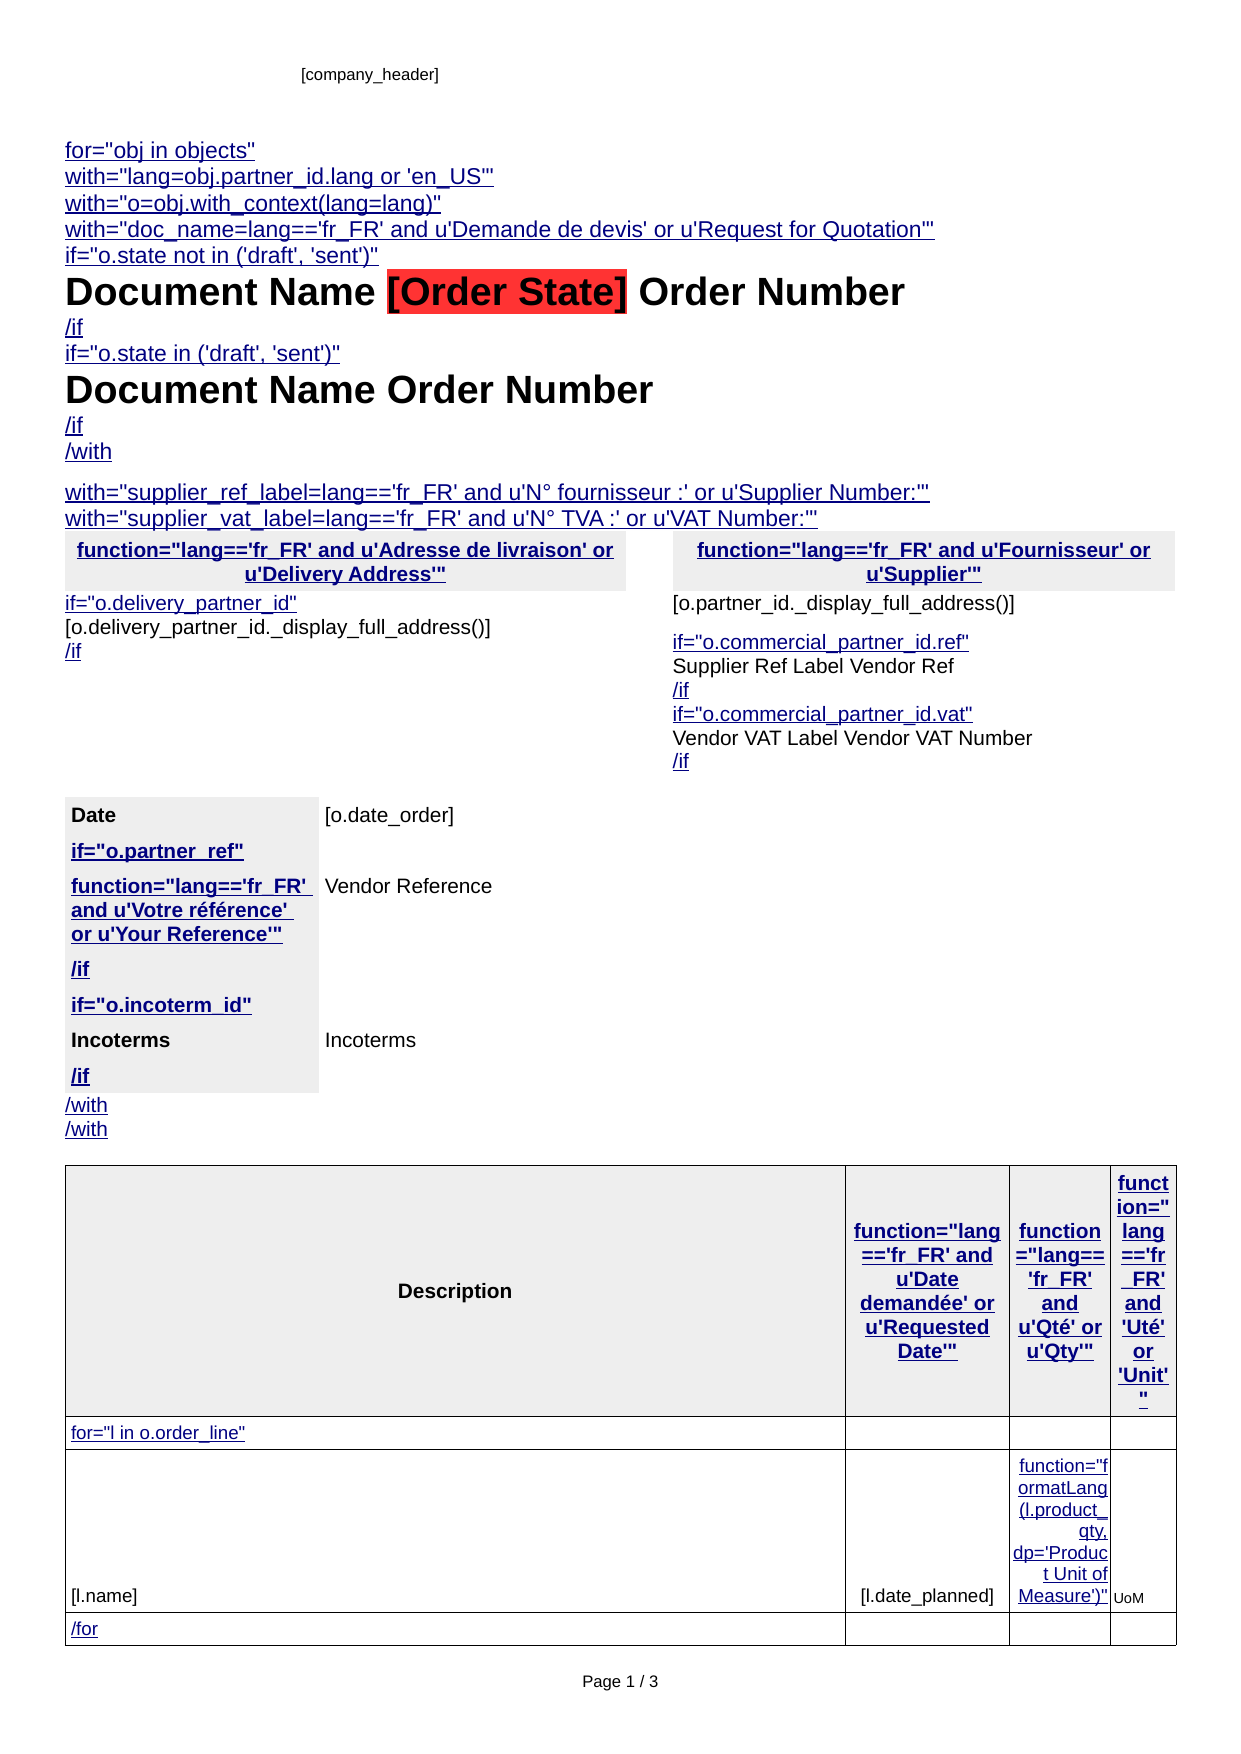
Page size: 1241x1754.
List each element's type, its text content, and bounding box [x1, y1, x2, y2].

table_cell [319, 833, 650, 868]
table_header Description [66, 1166, 845, 1416]
table_cell [1010, 1613, 1110, 1645]
table_header [650, 797, 662, 1093]
text with="supplier_ref_label=lang=='fr_FR' and u'N° fournisseur :' or u'Supplier Number:'" [65, 479, 1175, 505]
table_cell UoM [1111, 1450, 1176, 1612]
table_cell [1010, 1417, 1110, 1449]
table_cell [1111, 1417, 1176, 1449]
table_cell /if [65, 1058, 319, 1093]
table_cell [846, 1417, 1009, 1449]
table_cell function="formatLang(l.product_qty, dp='Product Unit of Measure')" [1010, 1450, 1110, 1612]
table_cell [846, 1613, 1009, 1645]
table_header function="lang=='fr_FR' and u'Adresse de livraison' or u'Delivery Address'" [65, 531, 626, 591]
subtitle Document Name [Order State] Order Number [65, 268, 1175, 314]
table_cell /if [65, 951, 319, 987]
text with="lang=obj.partner_id.lang or 'en_US'" [65, 163, 1175, 189]
table_cell Incoterms [319, 1022, 650, 1058]
table_header function="lang=='fr_FR' and u'Fournisseur' or u'Supplier'" [673, 531, 1175, 591]
text if="o.state not in ('draft', 'sent')" [65, 242, 1175, 268]
table_cell function="lang=='fr_FR' and u'Votre référence' or u'Your Reference'" [65, 868, 319, 951]
table_cell [1111, 1613, 1176, 1645]
text for="obj in objects" [65, 137, 1175, 163]
table_header function="lang=='fr_FR' and u'Date demandée' or u'Requested Date'" [846, 1166, 1009, 1416]
table_header [o.date_order] [319, 797, 650, 833]
table_cell Vendor Reference [319, 868, 650, 951]
text /with [65, 1093, 1175, 1117]
table_cell [626, 591, 672, 773]
table_cell [l.name] [66, 1450, 845, 1612]
table_cell if="o.delivery_partner_id" [o.delivery_partner_id._display_full_address()] /if [65, 591, 626, 773]
table_header function="lang=='fr_FR' and u'Qté' or u'Qty'" [1010, 1166, 1110, 1416]
table_cell if="o.incoterm_id" [65, 987, 319, 1022]
text with="supplier_vat_label=lang=='fr_FR' and u'N° TVA :' or u'VAT Number:'" [65, 505, 1175, 531]
table_header [626, 531, 672, 591]
text /with [65, 1117, 1175, 1141]
text with="o=obj.with_context(lang=lang)" [65, 189, 1175, 216]
table_cell [319, 987, 650, 1022]
table_cell [o.partner_id._display_full_address()] if="o.commercial_partner_id.ref" Supplier Ref Label Vendor Ref /if if="o.commercial_partner_id.vat" Vendor VAT Label Vendor VAT Number /if [673, 591, 1175, 773]
table_cell /for [66, 1613, 845, 1645]
table_cell if="o.partner_ref" [65, 833, 319, 868]
text with="doc_name=lang=='fr_FR' and u'Demande de devis' or u'Request for Quotation'" [65, 216, 1175, 242]
subtitle Document Name Order Number [65, 366, 1175, 412]
text /if [65, 412, 1175, 438]
table_cell for="l in o.order_line" [66, 1417, 845, 1449]
text /with [65, 438, 1175, 464]
table_header [709, 797, 1176, 1093]
table_header Date [65, 797, 319, 833]
text /if [65, 314, 1175, 340]
table_header [662, 797, 708, 1093]
text if="o.state in ('draft', 'sent')" [65, 340, 1175, 366]
table_cell [l.date_planned] [846, 1450, 1009, 1612]
table_cell Incoterms [65, 1022, 319, 1058]
table_cell [319, 951, 650, 987]
table_header function="lang=='fr_FR' and 'Uté' or 'Unit'" [1111, 1166, 1176, 1416]
table_cell [319, 1058, 650, 1093]
